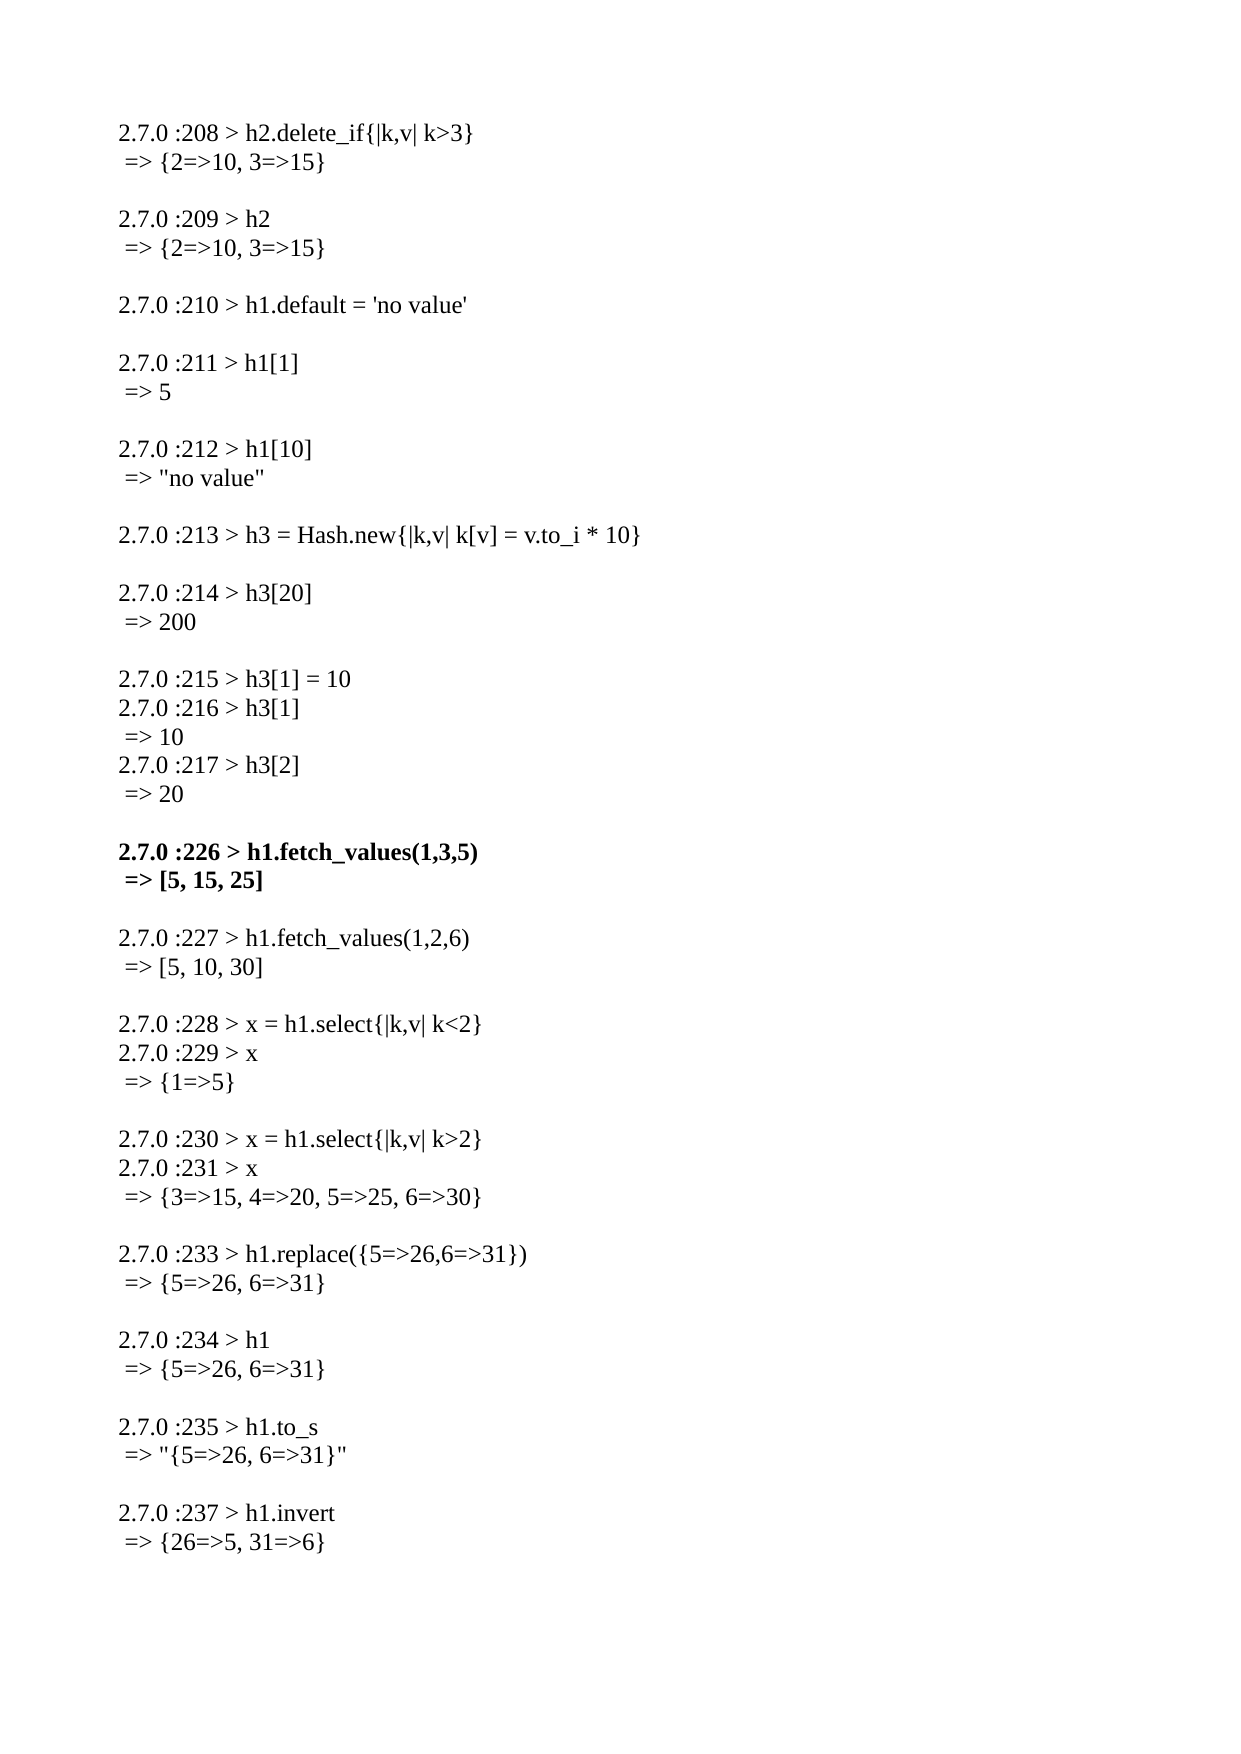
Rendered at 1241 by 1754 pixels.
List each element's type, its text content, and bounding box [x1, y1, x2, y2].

text 2.7.0 :217 > h3[2] [118, 751, 1122, 779]
text 2.7.0 :212 > h1[10] [118, 434, 1122, 463]
text 2.7.0 :235 > h1.to_s [118, 1412, 1122, 1441]
text 2.7.0 :228 > x = h1.select{|k,v| k<2} [118, 1009, 1122, 1038]
text => 10 [118, 722, 1122, 751]
text 2.7.0 :229 > x [118, 1038, 1122, 1067]
text 2.7.0 :226 > h1.fetch_values(1,3,5) [118, 837, 1122, 866]
text 2.7.0 :211 > h1[1] [118, 348, 1122, 377]
text => [5, 15, 25] [118, 866, 1122, 894]
text => 200 [118, 607, 1122, 636]
text 2.7.0 :209 > h2 [118, 204, 1122, 233]
text 2.7.0 :213 > h3 = Hash.new{|k,v| k[v] = v.to_i * 10} [118, 521, 1122, 549]
text => "{5=>26, 6=>31}" [118, 1441, 1122, 1469]
text => {5=>26, 6=>31} [118, 1268, 1122, 1297]
text => {2=>10, 3=>15} [118, 147, 1122, 176]
text => {5=>26, 6=>31} [118, 1354, 1122, 1383]
text 2.7.0 :214 > h3[20] [118, 578, 1122, 607]
text 2.7.0 :210 > h1.default = 'no value' [118, 291, 1122, 319]
text 2.7.0 :216 > h3[1] [118, 693, 1122, 722]
text => {26=>5, 31=>6} [118, 1527, 1122, 1556]
text => {3=>15, 4=>20, 5=>25, 6=>30} [118, 1182, 1122, 1211]
text => {1=>5} [118, 1067, 1122, 1096]
text => 20 [118, 779, 1122, 808]
text 2.7.0 :208 > h2.delete_if{|k,v| k>3} [118, 118, 1122, 147]
text => "no value" [118, 463, 1122, 492]
text 2.7.0 :237 > h1.invert [118, 1498, 1122, 1527]
text 2.7.0 :227 > h1.fetch_values(1,2,6) [118, 923, 1122, 952]
text => 5 [118, 377, 1122, 406]
text 2.7.0 :230 > x = h1.select{|k,v| k>2} [118, 1124, 1122, 1153]
text => {2=>10, 3=>15} [118, 233, 1122, 262]
text 2.7.0 :233 > h1.replace({5=>26,6=>31}) [118, 1239, 1122, 1268]
text 2.7.0 :215 > h3[1] = 10 [118, 664, 1122, 693]
text 2.7.0 :231 > x [118, 1153, 1122, 1182]
text => [5, 10, 30] [118, 952, 1122, 981]
text 2.7.0 :234 > h1 [118, 1326, 1122, 1354]
